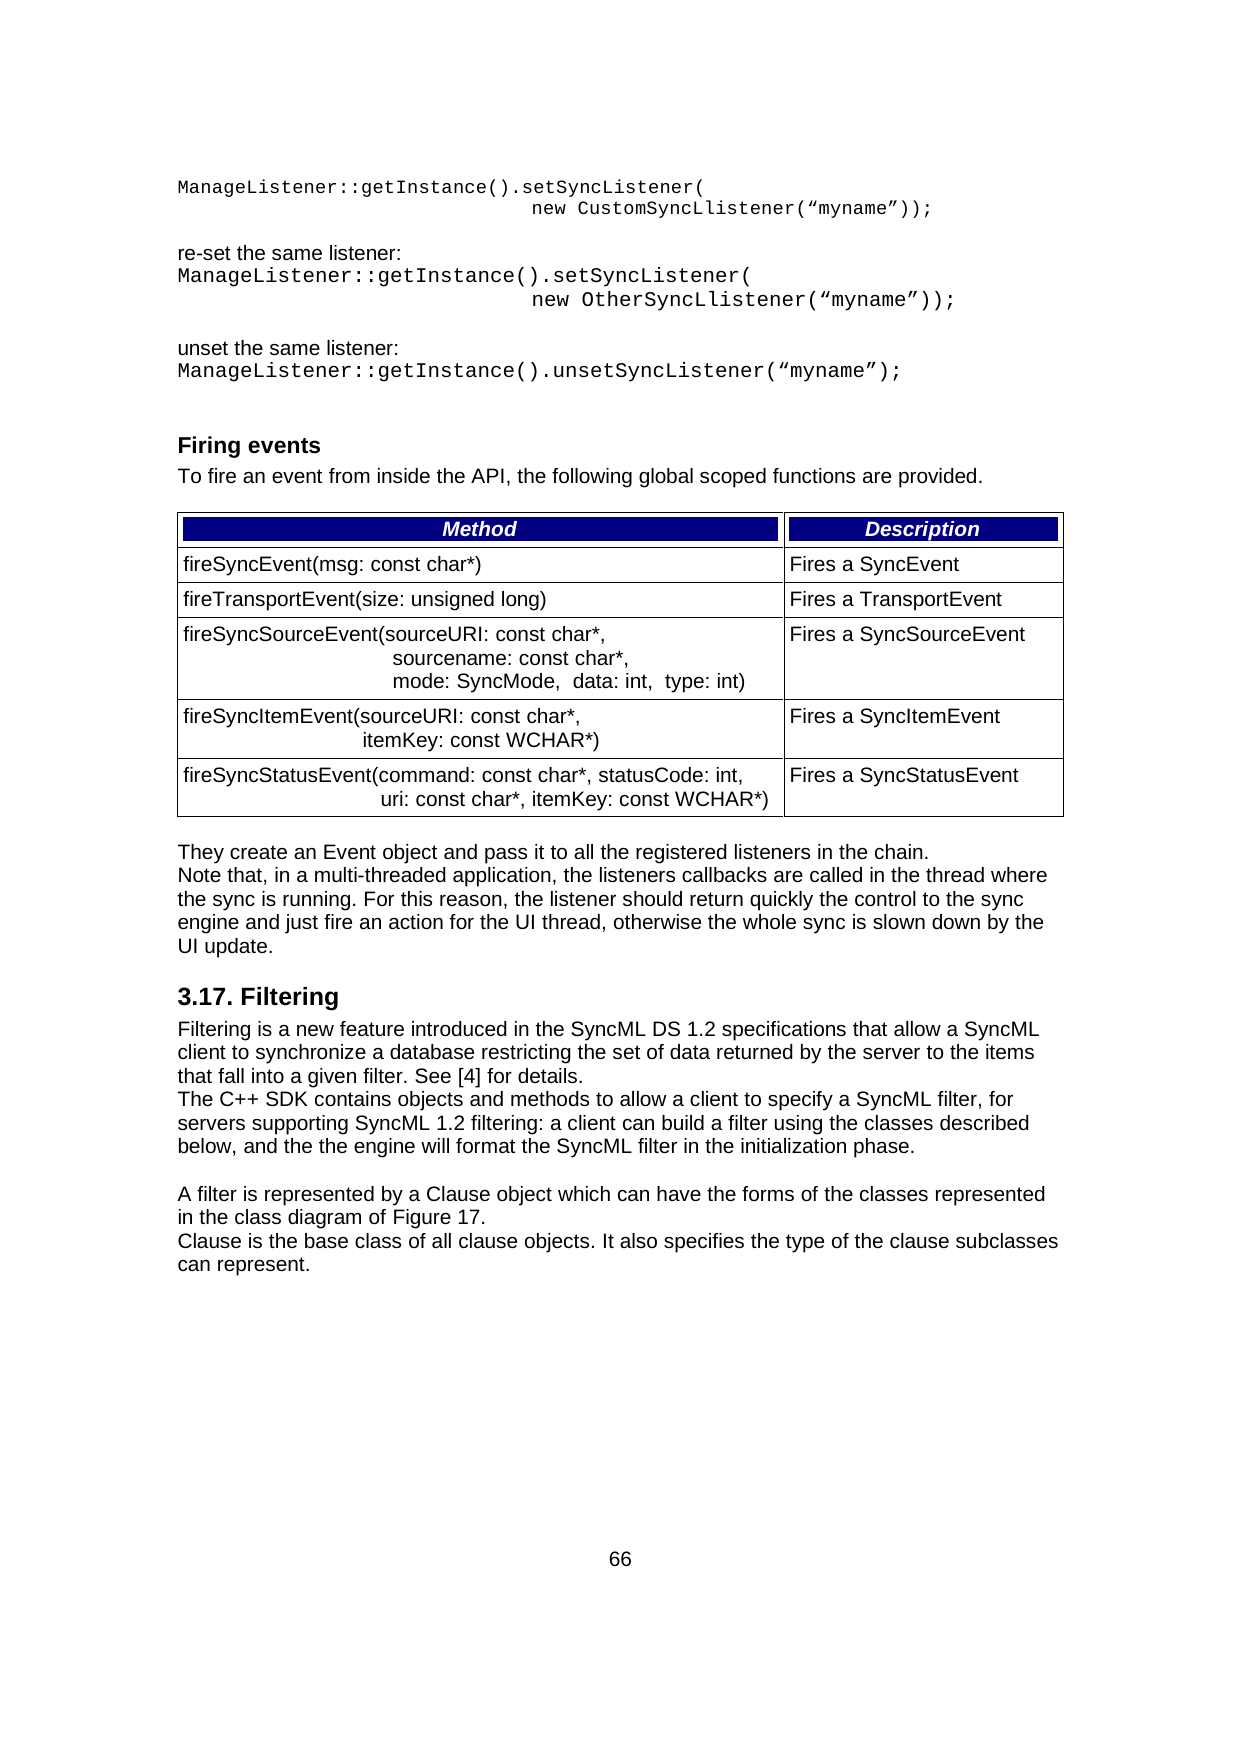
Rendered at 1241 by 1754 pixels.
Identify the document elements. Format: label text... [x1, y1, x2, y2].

table_cell Fires a SyncSourceEvent [785, 618, 1063, 699]
text They create an Event object and pass it to all the registered listeners in the chain. [177, 840, 1063, 864]
table_cell fireSyncItemEvent(sourceURI: const char*, itemKey: const WCHAR*) [178, 700, 783, 758]
text Clause is the base class of all clause objects. It also specifies the type of the clause subclasses can represent. [177, 1229, 1063, 1276]
text unset the same listener: [177, 336, 1063, 360]
text re-set the same listener: [177, 241, 1063, 265]
text To fire an event from inside the API, the following global scoped functions are provided. [177, 464, 1063, 488]
subtitle Filtering [177, 983, 1063, 1011]
table_cell Fires a TransportEvent [785, 583, 1063, 617]
table_cell fireSyncStatusEvent(command: const char*, statusCode: int, uri: const char*, itemKey: const WCHAR*) [178, 759, 783, 816]
table_cell fireTransportEvent(size: unsigned long) [178, 583, 783, 617]
table_cell fireSyncEvent(msg: const char*) [178, 548, 783, 582]
subtitle Firing events [177, 432, 1063, 458]
text The C++ SDK contains objects and methods to allow a client to specify a SyncML filter, for servers supporting SyncML 1.2 filtering: a client can build a filter using the classes described below, and the the engine will format the SyncML filter in the initialization phase. [177, 1088, 1063, 1158]
text ManageListener::getInstance().setSyncListener( new OtherSyncLlistener(“myname”)); [177, 265, 1063, 313]
text ManageListener::getInstance().unsetSyncListener(“myname”); [177, 360, 1063, 384]
table_header Description [785, 513, 1063, 547]
table_cell Fires a SyncEvent [785, 548, 1063, 582]
text A filter is represented by a Clause object which can have the forms of the classes represented in the class diagram of Figure 17. [177, 1182, 1063, 1229]
table_cell Fires a SyncStatusEvent [785, 759, 1063, 816]
text Filtering is a new feature introduced in the SyncML DS 1.2 specifications that allow a SyncML client to synchronize a database restricting the set of data returned by the server to the items that fall into a given filter. See [4] for details. [177, 1017, 1063, 1088]
table_header Method [178, 513, 783, 547]
text ManageListener::getInstance().setSyncListener( new CustomSyncLlistener(“myname”)); [177, 177, 1063, 220]
table_cell Fires a SyncItemEvent [785, 700, 1063, 758]
text Note that, in a multi-threaded application, the listeners callbacks are called in the thread where the sync is running. For this reason, the listener should return quickly the control to the sync engine and just fire an action for the UI thread, otherwise the whole sync is slown down by the UI update. [177, 864, 1063, 958]
table_cell fireSyncSourceEvent(sourceURI: const char*, sourcename: const char*, mode: SyncMode, data: int, type: int) [178, 618, 783, 699]
